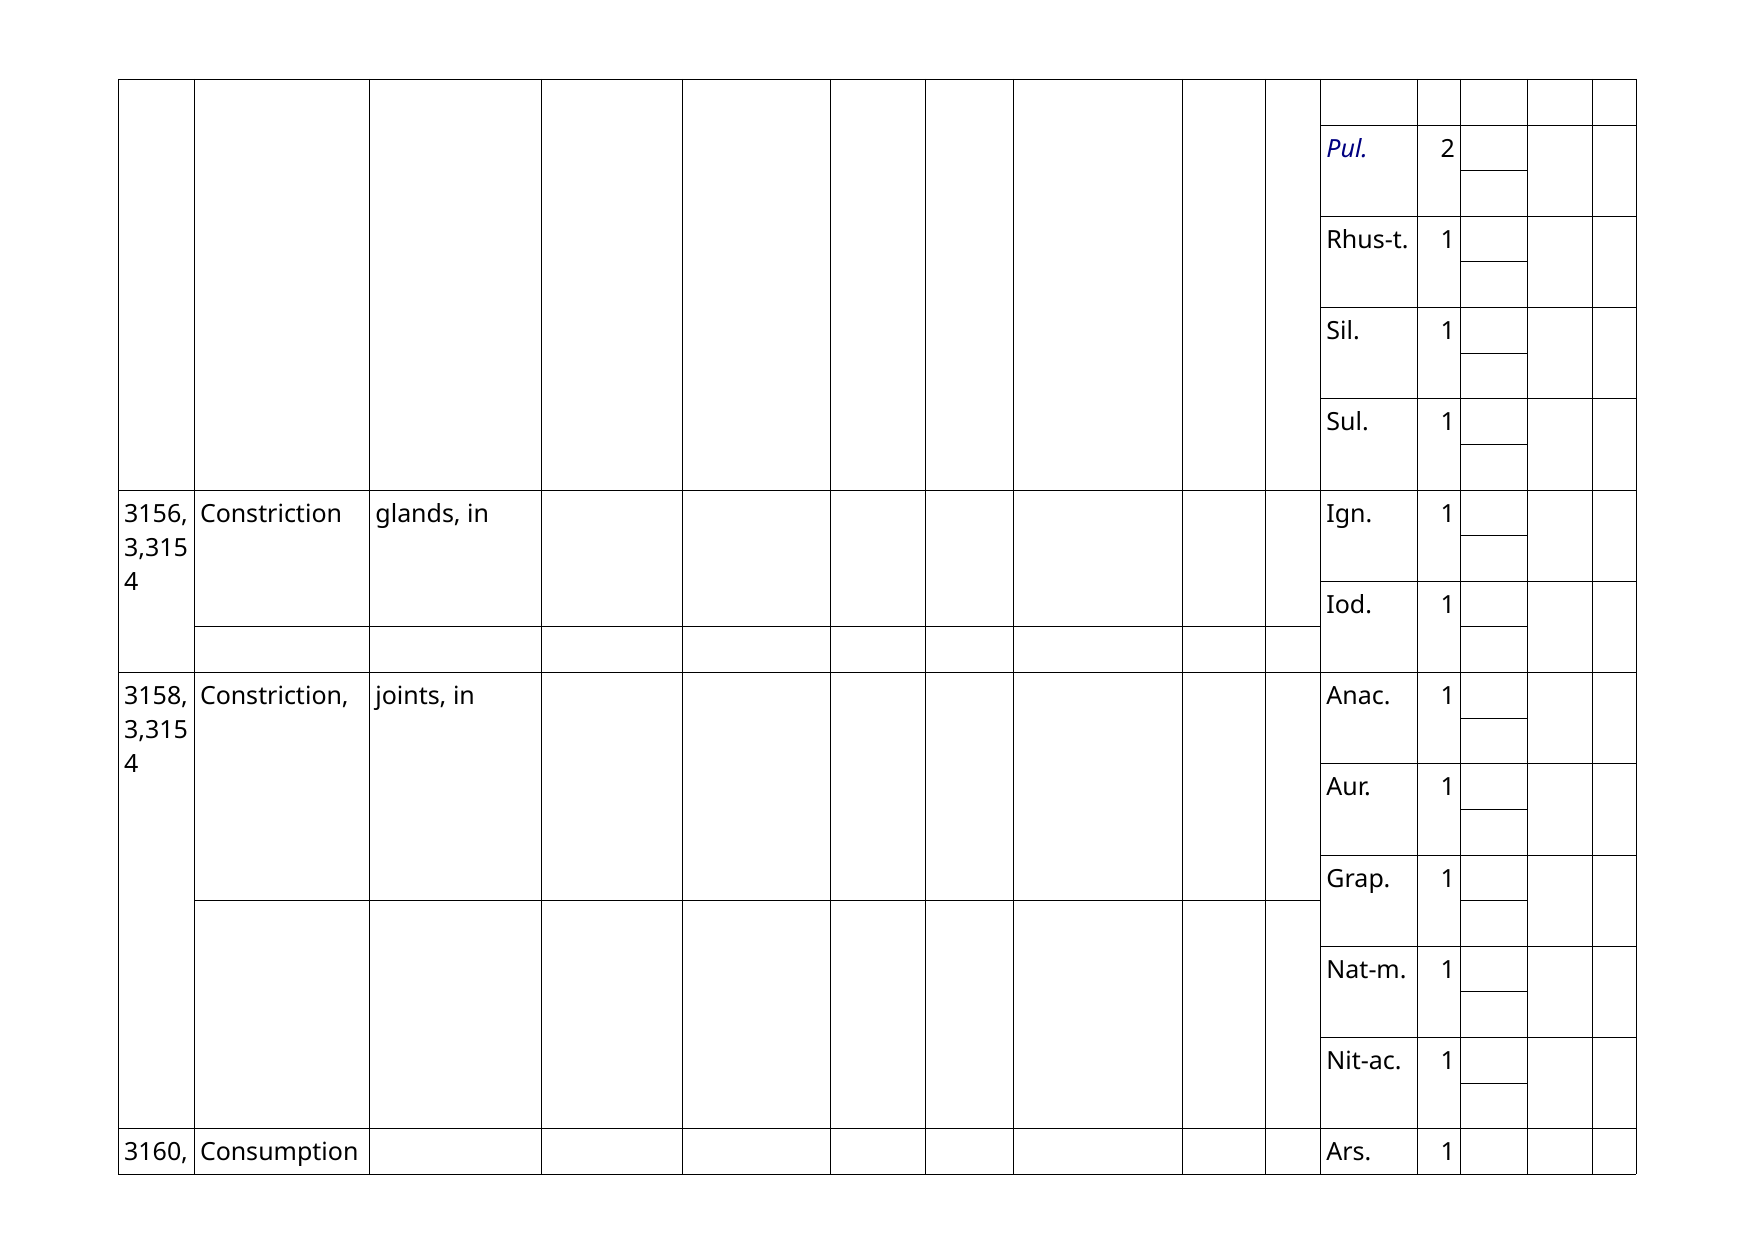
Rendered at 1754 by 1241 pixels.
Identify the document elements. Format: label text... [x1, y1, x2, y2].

table_cell [831, 901, 925, 1128]
table_cell [1461, 399, 1527, 444]
table_cell 1 [1418, 673, 1460, 763]
table_cell [1593, 217, 1636, 307]
table_cell [542, 673, 682, 900]
table_cell [926, 627, 1013, 672]
table_cell [1266, 1129, 1320, 1174]
table_cell [1593, 399, 1636, 489]
table_cell Constriction [195, 491, 369, 626]
table_cell [1461, 947, 1527, 991]
table_cell [542, 1129, 682, 1174]
table_cell [1461, 491, 1527, 535]
table_cell [1266, 901, 1320, 1128]
table_cell [1461, 217, 1527, 261]
table_cell [1461, 719, 1527, 763]
table_cell [195, 80, 369, 489]
table_cell [1593, 947, 1636, 1037]
table_cell Iod. [1321, 582, 1417, 672]
table_cell [926, 901, 1013, 1128]
table_cell [683, 627, 830, 672]
table_cell [1528, 491, 1592, 581]
table_cell [370, 627, 541, 672]
table_cell Consumption [195, 1129, 369, 1174]
table_cell 1 [1418, 1038, 1460, 1128]
table_cell [683, 491, 830, 626]
table_cell glands, in [370, 491, 541, 626]
table_cell 1 [1418, 1129, 1460, 1174]
table_cell Pul. [1321, 126, 1417, 216]
table_cell [1418, 80, 1460, 124]
table_cell [926, 80, 1013, 489]
table_cell [1461, 764, 1527, 809]
table_cell Sil. [1321, 308, 1417, 398]
table_cell [1461, 262, 1527, 307]
table_cell Nit-ac. [1321, 1038, 1417, 1128]
table_cell Grap. [1321, 856, 1417, 946]
table_cell [1528, 1129, 1592, 1174]
table_cell Rhus-t. [1321, 217, 1417, 307]
table_cell [683, 80, 830, 489]
table_cell [683, 901, 830, 1128]
table_cell [831, 80, 925, 489]
table_cell [926, 491, 1013, 626]
table_cell [1014, 901, 1182, 1128]
table_cell [1014, 491, 1182, 626]
table_cell [1266, 627, 1320, 672]
table_cell [370, 901, 541, 1128]
table_cell [1461, 354, 1527, 398]
table_cell [1528, 308, 1592, 398]
table_cell [1528, 217, 1592, 307]
table_cell [1593, 491, 1636, 581]
table_cell [370, 80, 541, 489]
table_cell [1528, 582, 1592, 672]
table_cell [1528, 673, 1592, 763]
table_cell [926, 1129, 1013, 1174]
table_cell 2 [1418, 126, 1460, 216]
table_cell [1461, 308, 1527, 353]
table_cell [1461, 445, 1527, 489]
table_cell [1461, 126, 1527, 170]
table_cell [1593, 764, 1636, 854]
table_cell [1528, 764, 1592, 854]
table_cell [370, 1129, 541, 1174]
table_cell [1528, 856, 1592, 946]
table_cell [1461, 80, 1527, 124]
table_cell [1266, 491, 1320, 626]
table_cell 1 [1418, 947, 1460, 1037]
table_cell Nat-m. [1321, 947, 1417, 1037]
table_cell [542, 901, 682, 1128]
table_cell [195, 627, 369, 672]
table_cell Sul. [1321, 399, 1417, 489]
table_cell [1593, 856, 1636, 946]
table_cell [683, 673, 830, 900]
table_cell [1593, 1129, 1636, 1174]
table_cell 1 [1418, 399, 1460, 489]
table_cell 1 [1418, 764, 1460, 854]
table_cell 1 [1418, 217, 1460, 307]
table_cell 3158,3,3154 [119, 673, 194, 1128]
table_cell [195, 901, 369, 1128]
table_cell [1461, 171, 1527, 216]
table_cell [1183, 491, 1265, 626]
table_cell [1014, 80, 1182, 489]
table_cell [1461, 582, 1527, 626]
table_cell [1593, 582, 1636, 672]
table_cell joints, in [370, 673, 541, 900]
table_cell [1461, 673, 1527, 718]
table_cell [831, 627, 925, 672]
table_cell [542, 491, 682, 626]
table_cell [1593, 126, 1636, 216]
table_cell [1528, 1038, 1592, 1128]
table_cell 3156,3,3154 [119, 491, 194, 672]
table_cell [1461, 536, 1527, 581]
table_cell [1593, 80, 1636, 124]
table_cell [1461, 627, 1527, 672]
table_cell [1014, 1129, 1182, 1174]
table_cell [1266, 673, 1320, 900]
table_cell 1 [1418, 582, 1460, 672]
table_cell Constriction, [195, 673, 369, 900]
table_cell [1461, 1038, 1527, 1083]
table_cell [542, 80, 682, 489]
table_cell [542, 627, 682, 672]
table_cell Aur. [1321, 764, 1417, 854]
table_cell [1014, 627, 1182, 672]
table_cell [831, 491, 925, 626]
table_cell [1528, 80, 1592, 124]
table_cell [1593, 673, 1636, 763]
table_cell [1528, 399, 1592, 489]
table_cell [926, 673, 1013, 900]
table_cell [1461, 1084, 1527, 1128]
table_cell [831, 673, 925, 900]
table_cell Anac. [1321, 673, 1417, 763]
table_cell [1014, 673, 1182, 900]
table_cell [1593, 1038, 1636, 1128]
table_cell [1528, 126, 1592, 216]
table_cell [1593, 308, 1636, 398]
table_cell [1183, 627, 1265, 672]
table_cell [1321, 80, 1417, 124]
table_cell 3160, [119, 1129, 194, 1174]
table_cell [1183, 901, 1265, 1128]
table_cell [1461, 810, 1527, 854]
table_cell Ars. [1321, 1129, 1417, 1174]
table_cell [683, 1129, 830, 1174]
table_cell [831, 1129, 925, 1174]
table_cell [1183, 673, 1265, 900]
table_cell [1183, 80, 1265, 489]
table_cell [1461, 901, 1527, 946]
table_cell [1266, 80, 1320, 489]
table_cell Ign. [1321, 491, 1417, 581]
table_cell 1 [1418, 856, 1460, 946]
table_cell [1183, 1129, 1265, 1174]
table_cell [1461, 856, 1527, 900]
table_cell [1461, 992, 1527, 1037]
table_cell [1528, 947, 1592, 1037]
table_cell [1461, 1129, 1527, 1174]
table_cell 1 [1418, 491, 1460, 581]
table_cell [119, 80, 194, 489]
table_cell 1 [1418, 308, 1460, 398]
